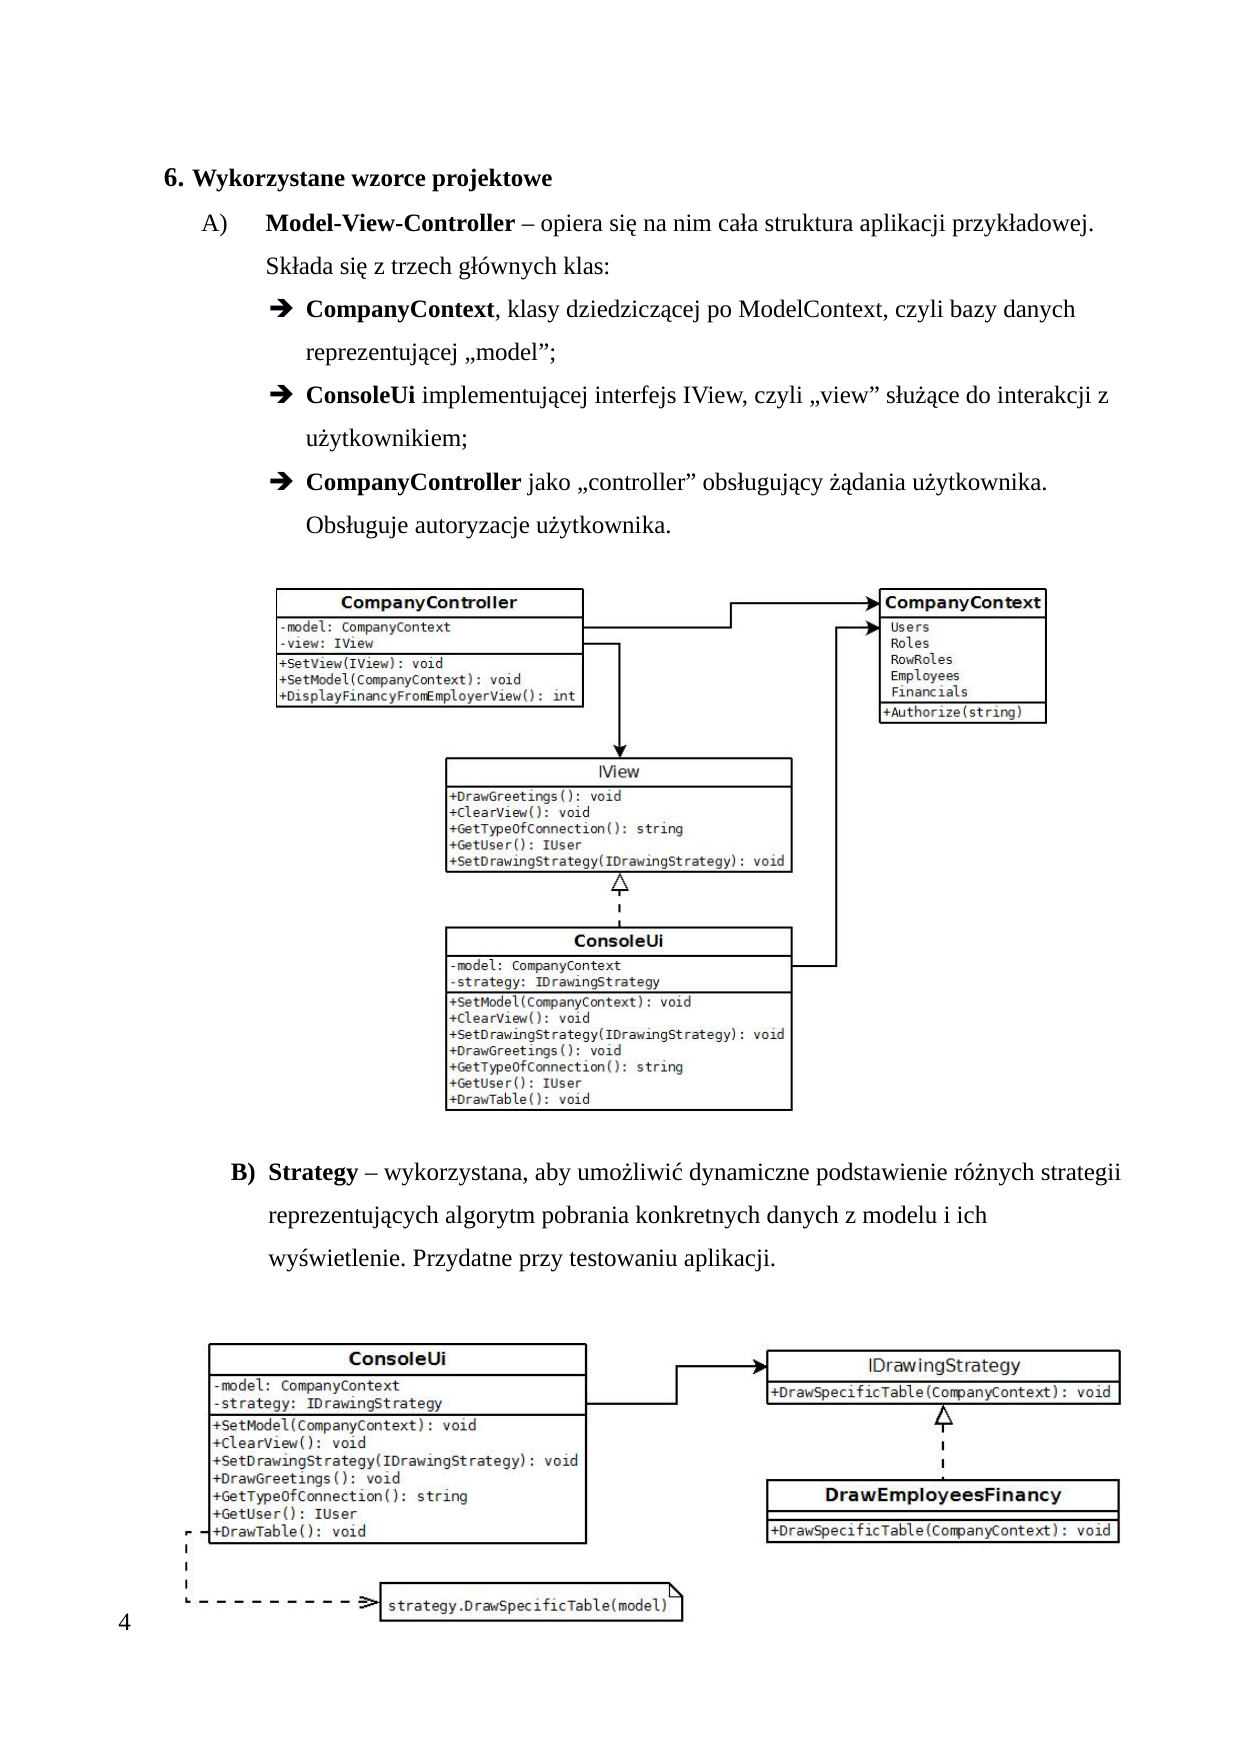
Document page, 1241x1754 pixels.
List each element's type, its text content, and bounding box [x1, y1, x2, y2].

list CompanyContext, klasy dziedziczącej po ModelContext, czyli bazy danych reprezentującej „model”; [268, 294, 1122, 366]
picture [185, 1343, 1122, 1624]
list CompanyController jako „controller” obsługujący żądania użytkownika. Obsługuje autoryzacje użytkownika. [268, 467, 1122, 538]
list Wykorzystane wzorce projektowe [164, 161, 1122, 192]
list ConsoleUi implementującej interfejs IView, czyli „view” służące do interakcji z użytkownikiem; [268, 380, 1122, 452]
picture [276, 588, 1049, 1112]
list Strategy – wykorzystana, aby umożliwić dynamiczne podstawienie różnych strategii reprezentujących algorytm pobrania konkretnych danych z modelu i ich wyświetlenie. Przydatne przy testowaniu aplikacji. [231, 1157, 1122, 1272]
list Model-View-Controller – opiera się na nim cała struktura aplikacji przykładowej. Składa się z trzech głównych klas: [201, 208, 1122, 280]
